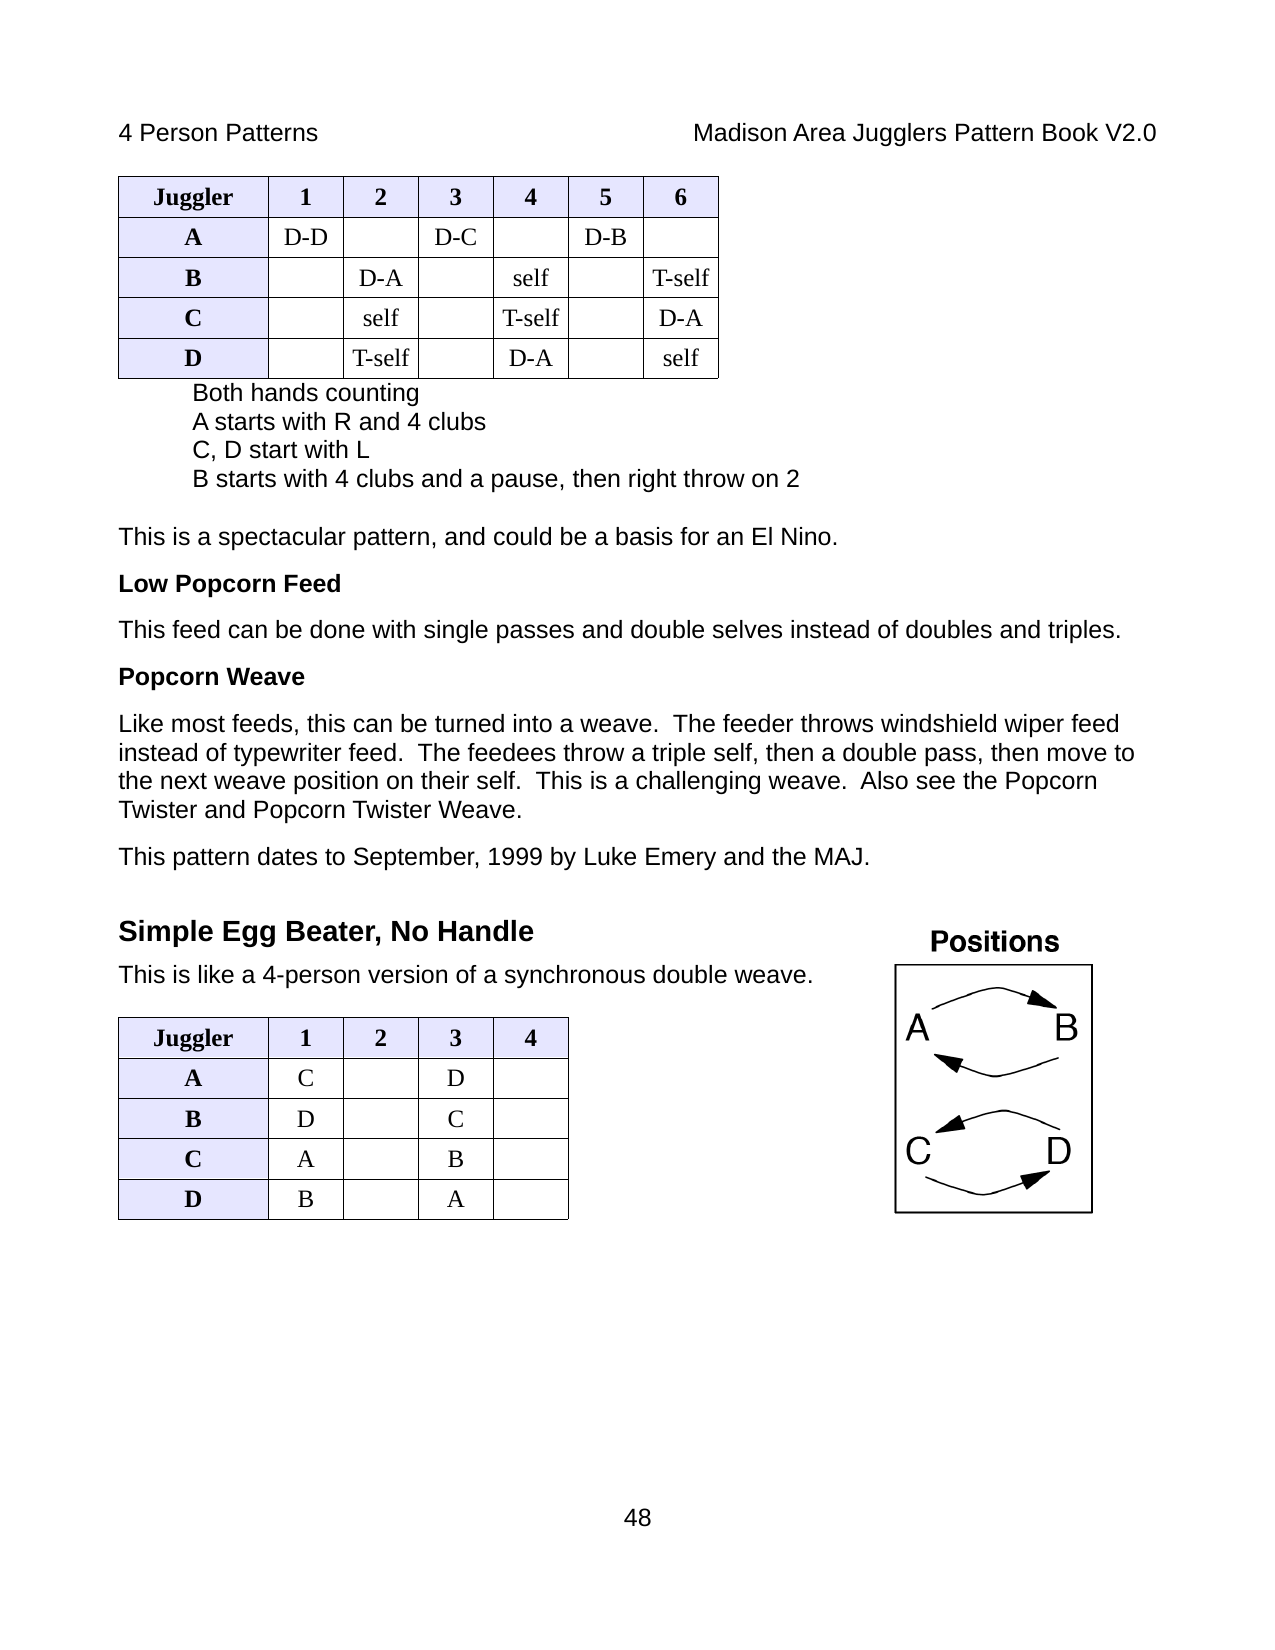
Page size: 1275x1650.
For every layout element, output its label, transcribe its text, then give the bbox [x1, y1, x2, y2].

table_header Juggler [119, 177, 268, 217]
table_cell B [419, 1139, 493, 1178]
table_header 1 [269, 1018, 343, 1057]
table_cell [569, 339, 643, 378]
table_cell C [119, 298, 268, 338]
table_cell C [419, 1099, 493, 1138]
table_cell D-D [269, 218, 343, 257]
table_cell D [269, 1099, 343, 1138]
table_cell D-B [569, 218, 643, 257]
table_cell [269, 298, 343, 338]
table_cell [344, 1180, 418, 1219]
table_header Juggler [119, 1018, 268, 1057]
table_cell D [419, 1059, 493, 1098]
table_cell [494, 1059, 568, 1098]
table_cell C [269, 1059, 343, 1098]
text This feed can be done with single passes and double selves instead of doubles and triples. [118, 615, 1157, 644]
table_header 5 [569, 177, 643, 217]
text B starts with 4 clubs and a pause, then right throw on 2 [118, 464, 1157, 493]
table_cell [494, 1139, 568, 1178]
table_header 3 [419, 1018, 493, 1057]
table_cell B [269, 1180, 343, 1219]
table_cell [269, 258, 343, 297]
table_cell [569, 258, 643, 297]
table_header 2 [344, 177, 418, 217]
table_header 6 [644, 177, 718, 217]
table_cell [644, 218, 718, 257]
table_cell [344, 1099, 418, 1138]
table_header 2 [344, 1018, 418, 1057]
text A starts with R and 4 clubs [118, 407, 1157, 436]
table_cell [419, 258, 493, 297]
text Like most feeds, this can be turned into a weave. The feeder throws windshield wiper feed instead of typewriter feed. The feedees throw a triple self, then a double pass, then move to the next weave position on their self. This is a challenging weave. Also see the Popcorn Twister and Popcorn Twister Weave. [118, 709, 1157, 824]
table_cell C [119, 1139, 268, 1178]
text Low Popcorn Feed [118, 568, 1157, 597]
table_cell D-C [419, 218, 493, 257]
table_header 3 [419, 177, 493, 217]
table_cell [269, 339, 343, 378]
table_cell B [119, 1099, 268, 1138]
table_cell A [119, 218, 268, 257]
table_cell A [419, 1180, 493, 1219]
table_cell [344, 1059, 418, 1098]
table_cell D-A [344, 258, 418, 297]
text Both hands counting [118, 378, 1157, 407]
table_cell [569, 298, 643, 338]
table_cell [494, 1180, 568, 1219]
table_header 4 [494, 177, 568, 217]
table_cell [344, 1139, 418, 1178]
table_cell D-A [494, 339, 568, 378]
table_cell T-self [344, 339, 418, 378]
table_cell self [344, 298, 418, 338]
table_cell [419, 298, 493, 338]
table_cell D [119, 339, 268, 378]
table_header 4 [494, 1018, 568, 1057]
table_cell T-self [494, 298, 568, 338]
table_cell self [494, 258, 568, 297]
table_cell [344, 218, 418, 257]
table_cell [494, 218, 568, 257]
text Popcorn Weave [118, 662, 1157, 691]
table_cell B [119, 258, 268, 297]
table_cell T-self [644, 258, 718, 297]
table_cell [494, 1099, 568, 1138]
table_cell A [119, 1059, 268, 1098]
text This is like a 4-person version of a synchronous double weave. [118, 960, 881, 988]
text This pattern dates to September, 1999 by Luke Emery and the MAJ. [118, 842, 1157, 871]
table_cell D-A [644, 298, 718, 338]
table_cell self [644, 339, 718, 378]
text This is a spectacular pattern, and could be a basis for an El Nino. [118, 522, 1157, 551]
table_cell A [269, 1139, 343, 1178]
table_header 1 [269, 177, 343, 217]
table_cell D [119, 1180, 268, 1219]
picture [881, 925, 1105, 1227]
subtitle Simple Egg Beater, No Handle [118, 914, 1157, 947]
text C, D start with L [118, 436, 1157, 464]
text [1105, 960, 1157, 988]
table_cell [419, 339, 493, 378]
